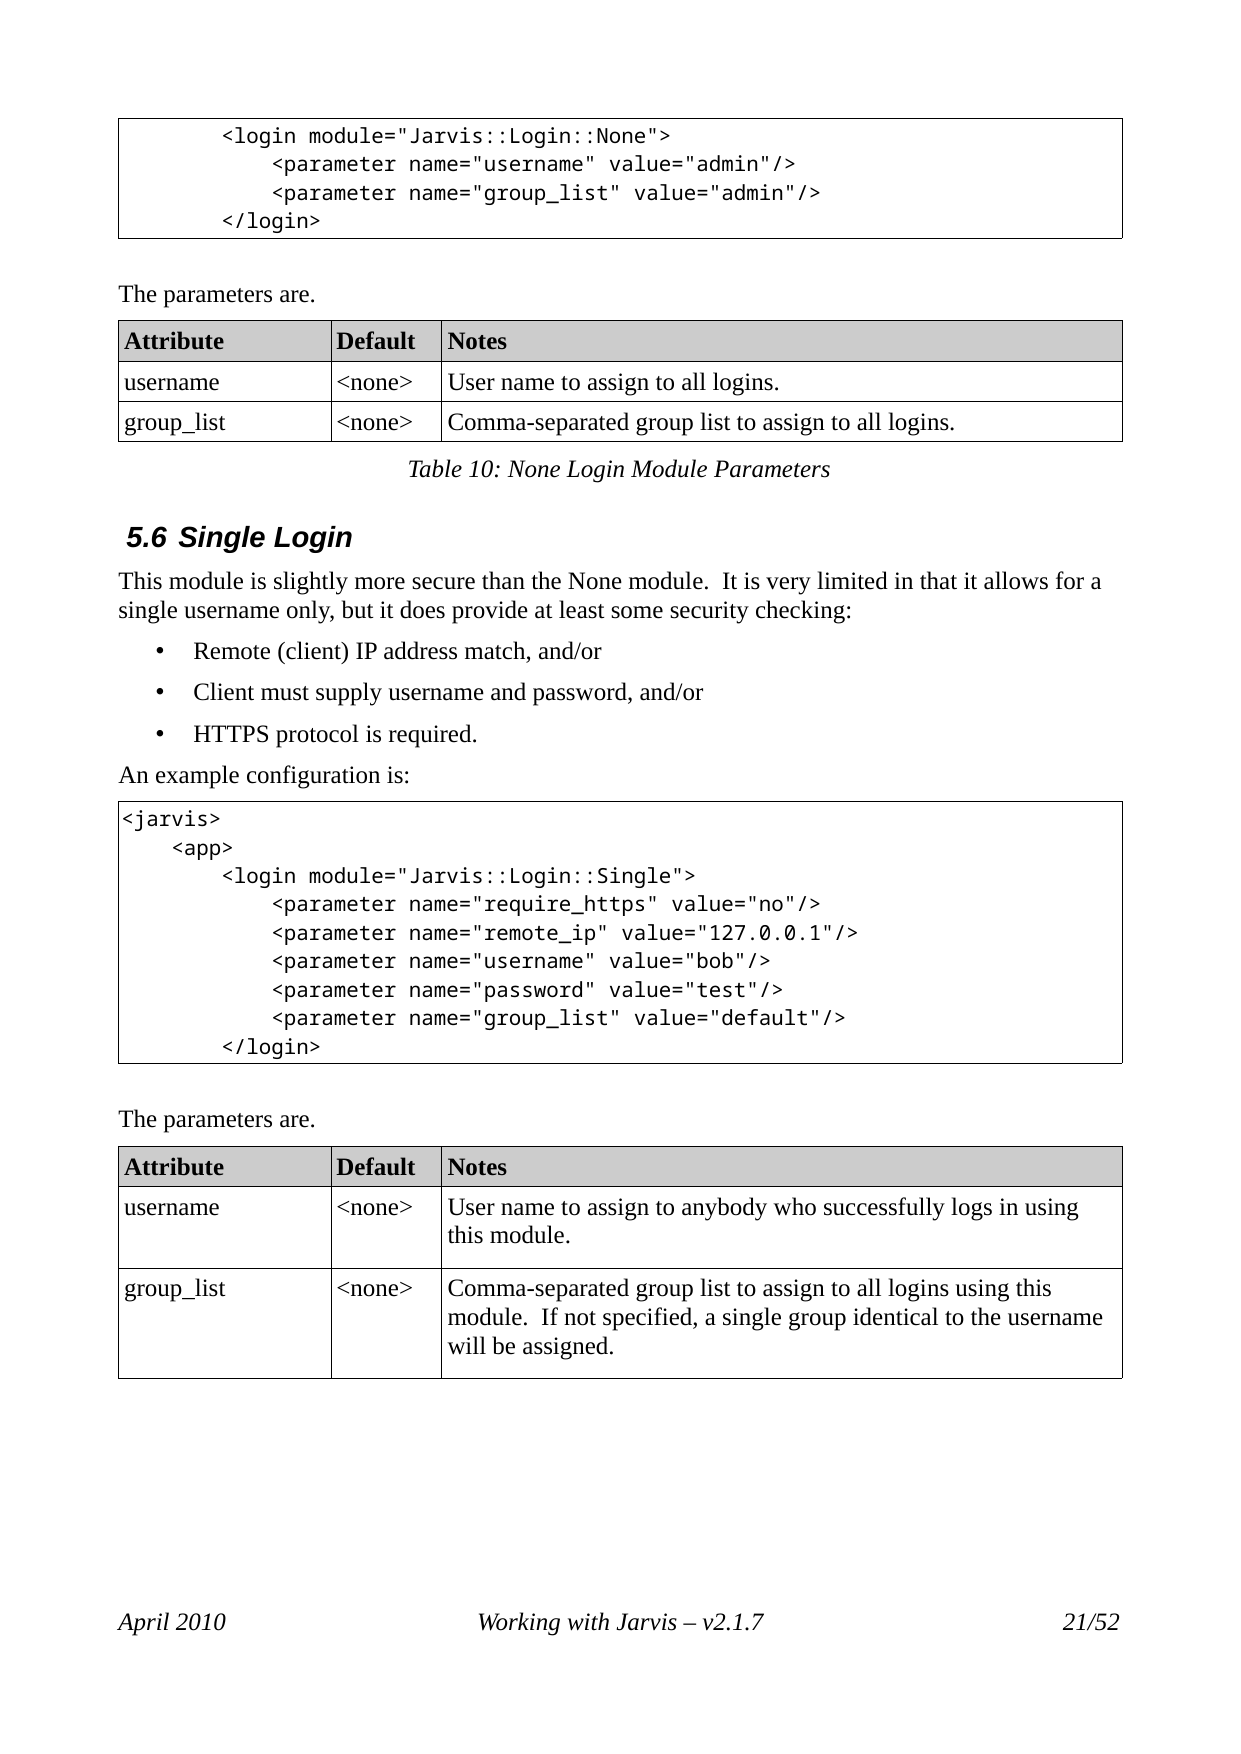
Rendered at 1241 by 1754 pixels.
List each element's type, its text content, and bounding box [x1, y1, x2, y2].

list HTTPS protocol is required. [156, 719, 1122, 747]
text <parameter name="username" value="admin"/> [119, 147, 1122, 175]
text This module is slightly more secure than the None module. It is very limited in that it allows for a single username only, but it does provide at least some security checking: [118, 566, 1122, 624]
table_cell <none> [332, 362, 441, 401]
text The parameters are. [118, 279, 1122, 308]
table_cell group_list [119, 402, 331, 441]
text The parameters are. [118, 1104, 1122, 1133]
text <parameter name="group_list" value="default"/> [119, 1000, 1122, 1029]
table_header Attribute [119, 321, 331, 361]
table_cell username [119, 362, 331, 401]
table_cell Comma-separated group list to assign to all logins. [442, 402, 1122, 441]
text <parameter name="group_list" value="admin"/> [119, 175, 1122, 203]
text <parameter name="password" value="test"/> [119, 972, 1122, 1000]
subtitle Single Login [118, 520, 1122, 554]
table_cell <none> [332, 1269, 441, 1378]
list Client must supply username and password, and/or [156, 677, 1122, 706]
table_cell username [119, 1187, 331, 1268]
table_header Default [332, 1147, 441, 1186]
table_cell User name to assign to all logins. [442, 362, 1122, 401]
text <login module="Jarvis::Login::Single"> [119, 858, 1122, 887]
table_cell <none> [332, 402, 441, 441]
table_header Attribute [119, 1147, 331, 1186]
text Table 10: None Login Module Parameters [118, 454, 1122, 483]
table_cell <none> [332, 1187, 441, 1268]
text <parameter name="remote_ip" value="127.0.0.1"/> [119, 915, 1122, 943]
text <jarvis> [119, 802, 1122, 830]
text <parameter name="username" value="bob"/> [119, 943, 1122, 972]
table_cell Comma-separated group list to assign to all logins using this module. If not specified, a single group identical to the username will be assigned. [442, 1269, 1122, 1378]
text </login> [119, 203, 1122, 238]
table_cell group_list [119, 1269, 331, 1378]
table_header Notes [442, 1147, 1122, 1186]
text </login> [119, 1029, 1122, 1063]
table_header Default [332, 321, 441, 361]
list Remote (client) IP address match, and/or [156, 636, 1122, 665]
text <login module="Jarvis::Login::None"> [119, 119, 1122, 147]
text <parameter name="require_https" value="no"/> [119, 887, 1122, 915]
table_cell User name to assign to anybody who successfully logs in using this module. [442, 1187, 1122, 1268]
table_header Notes [442, 321, 1122, 361]
text An example configuration is: [118, 760, 1122, 789]
text <app> [119, 830, 1122, 858]
